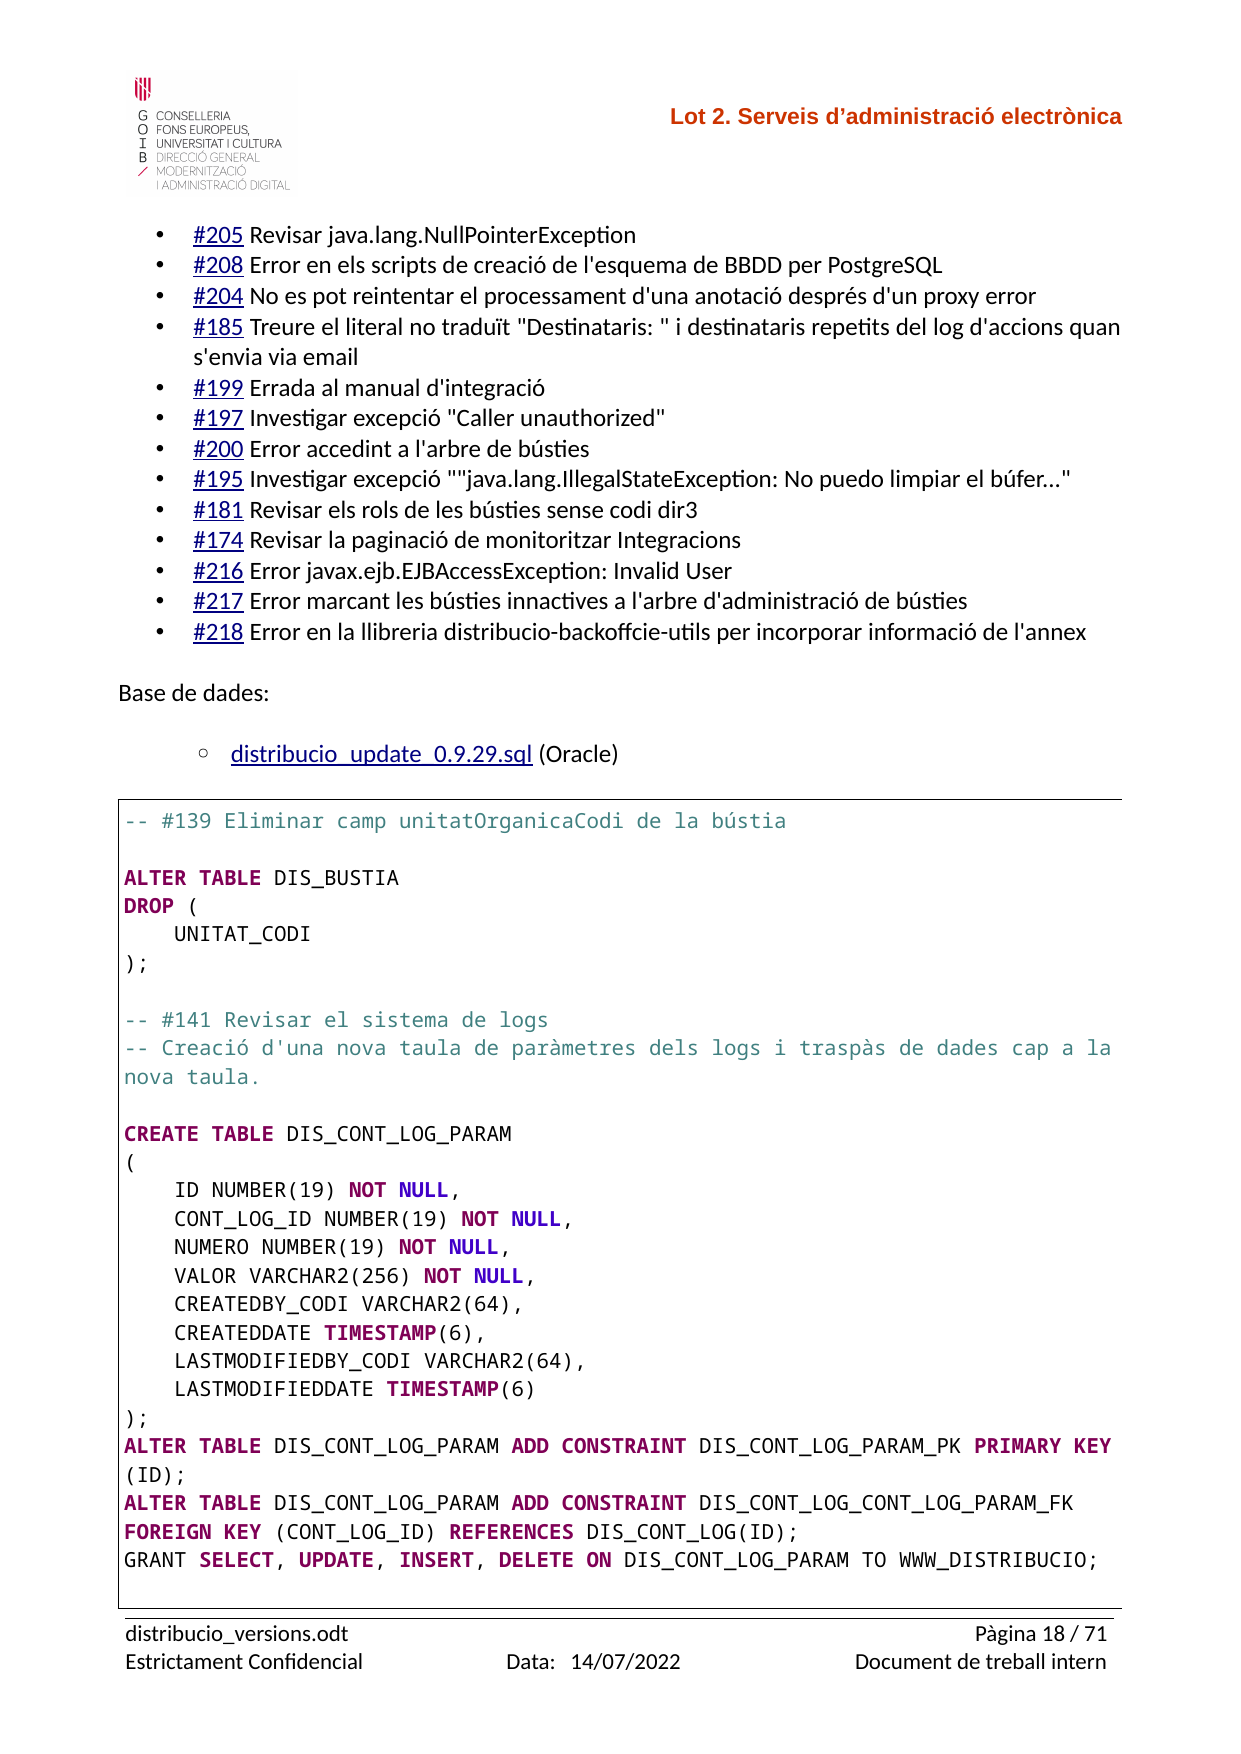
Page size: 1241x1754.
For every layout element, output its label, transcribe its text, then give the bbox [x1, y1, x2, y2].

list #204 No es pot reintentar el processament d'una anotació després d'un proxy error [156, 280, 1122, 311]
list #185 Treure el literal no traduït "Destinataris: " i destinataris repetits del log d'accions quan s'envia via email [156, 311, 1122, 372]
list #208 Error en els scripts de creació de l'esquema de BBDD per PostgreSQL [156, 250, 1122, 280]
list #205 Revisar java.lang.NullPointerException [156, 219, 1122, 250]
list distribucio_update_0.9.29.sql (Oracle) [193, 738, 1122, 768]
list #199 Errada al manual d'integració [156, 372, 1122, 402]
list #218 Error en la llibreria distribucio-backoffcie-utils per incorporar informació de l'annex [156, 616, 1122, 646]
list #200 Error accedint a l'arbre de bústies [156, 433, 1122, 463]
list #174 Revisar la paginació de monitoritzar Integracions [156, 524, 1122, 555]
picture [126, 70, 299, 197]
list #197 Investigar excepció "Caller unauthorized" [156, 402, 1122, 433]
list #216 Error javax.ejb.EJBAccessException: Invalid User [156, 555, 1122, 585]
list #195 Investigar excepció ""java.lang.IllegalStateException: No puedo limpiar el búfer..." [156, 463, 1122, 494]
list #217 Error marcant les bústies innactives a l'arbre d'administració de bústies [156, 585, 1122, 616]
list #181 Revisar els rols de les bústies sense codi dir3 [156, 494, 1122, 524]
table_header -- #139 Eliminar camp unitatOrganicaCodi de la bústia ALTER TABLE DIS_BUSTIA DROP ( UNITAT_CODI ); -- #141 Revisar el sistema de logs -- Creació d'una nova taula de paràmetres dels logs i traspàs de dades cap a la nova taula. CREATE TABLE DIS_CONT_LOG_PARAM ( ID NUMBER(19) NOT NULL, CONT_LOG_ID NUMBER(19) NOT NULL, NUMERO NUMBER(19) NOT NULL, VALOR VARCHAR2(256) NOT NULL, CREATEDBY_CODI VARCHAR2(64), CREATEDDATE TIMESTAMP(6), LASTMODIFIEDBY_CODI VARCHAR2(64), LASTMODIFIEDDATE TIMESTAMP(6) ); ALTER TABLE DIS_CONT_LOG_PARAM ADD CONSTRAINT DIS_CONT_LOG_PARAM_PK PRIMARY KEY (ID); ALTER TABLE DIS_CONT_LOG_PARAM ADD CONSTRAINT DIS_CONT_LOG_CONT_LOG_PARAM_FK FOREIGN KEY (CONT_LOG_ID) REFERENCES DIS_CONT_LOG(ID); GRANT SELECT, UPDATE, INSERT, DELETE ON DIS_CONT_LOG_PARAM TO WWW_DISTRIBUCIO; [119, 800, 1122, 1608]
text Base de dades: [118, 677, 1122, 707]
